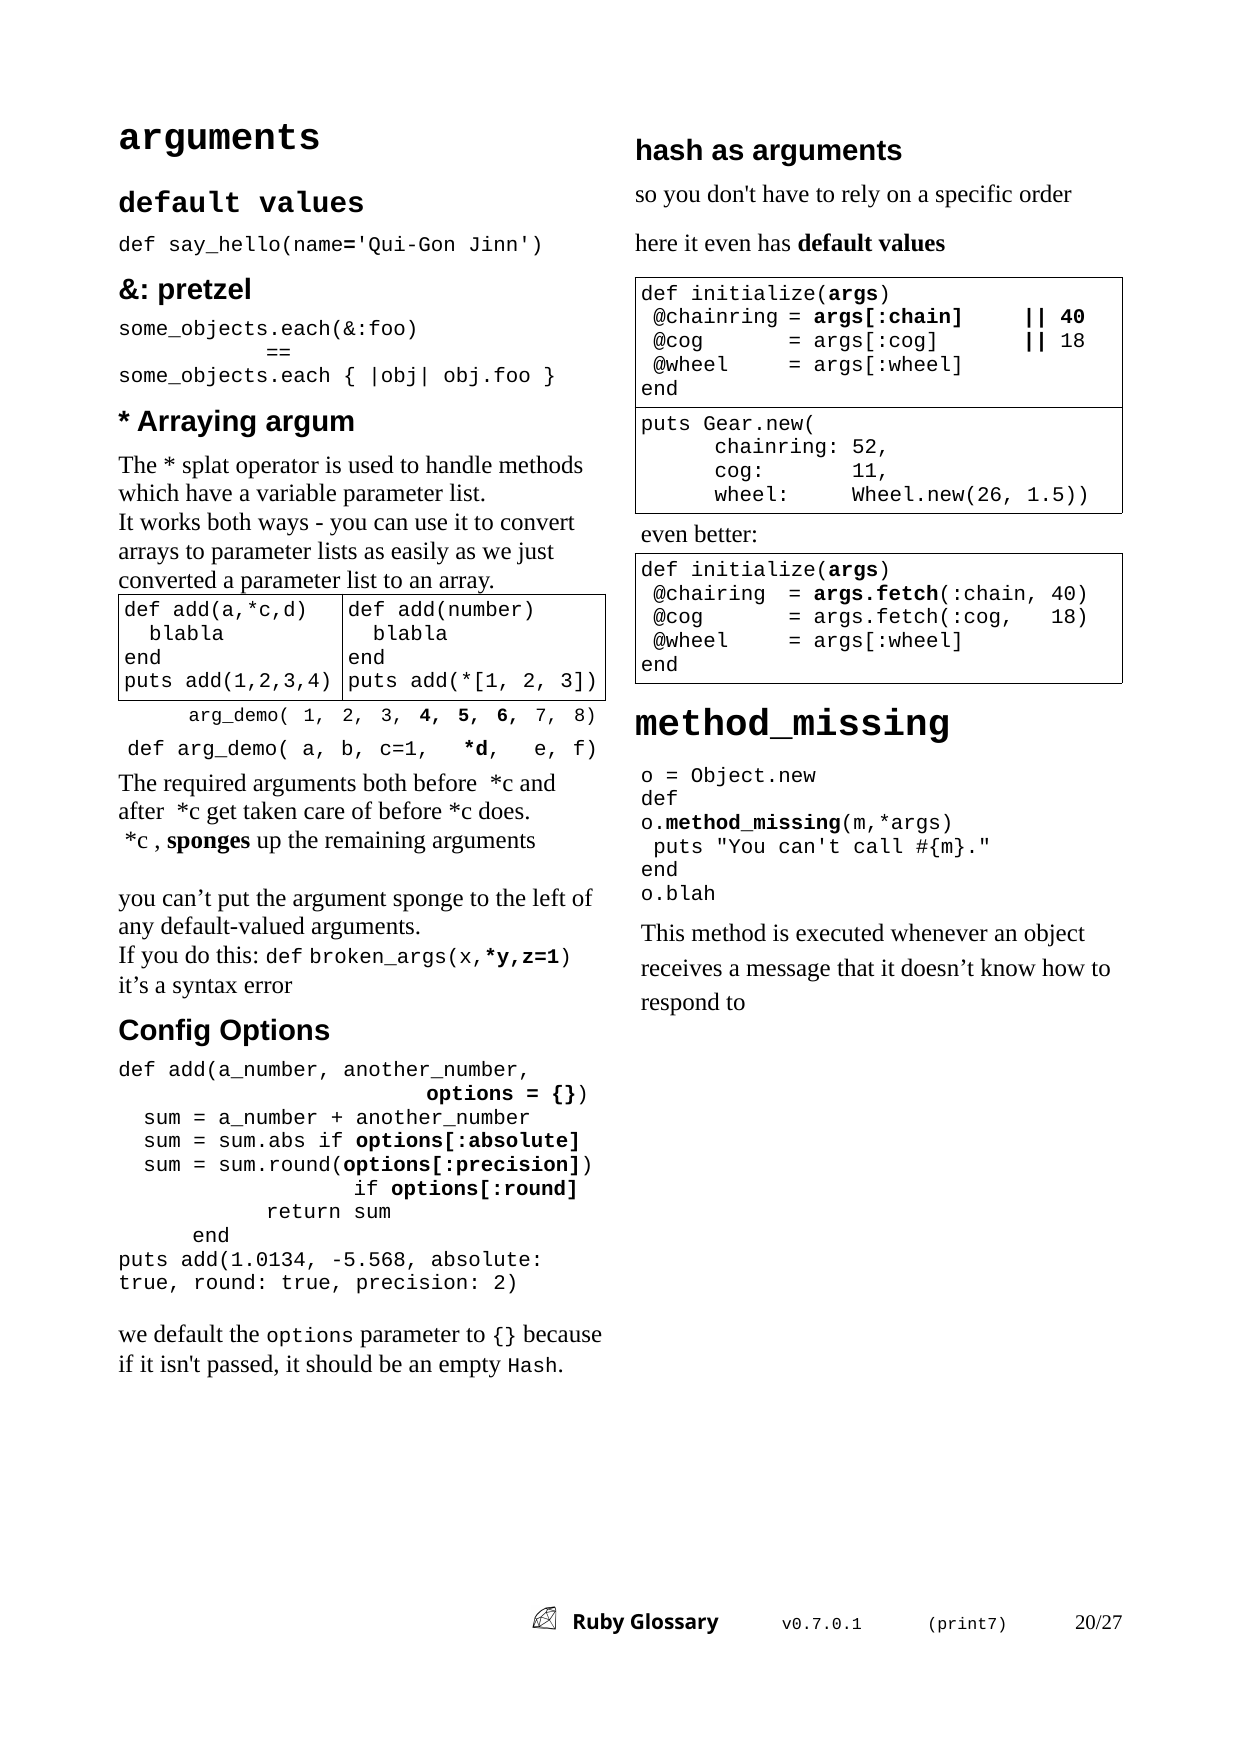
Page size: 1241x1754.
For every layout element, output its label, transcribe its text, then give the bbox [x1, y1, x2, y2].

table_header 4, [411, 701, 450, 733]
table_cell c=1, [373, 733, 436, 768]
text The required arguments both before *c and after *c get taken care of before *c does. [118, 768, 605, 825]
table_header arg_demo( [118, 701, 295, 733]
table_cell e, [527, 733, 566, 768]
table_cell def initialize(args) @chairing = args.fetch(:chain, 40) @cog = args.fetch(:cog, 18) @wheel = args[:wheel] end [636, 554, 1122, 683]
table_cell This method is executed whenever an object receives a message that it doesn’t know how to respond to [635, 913, 1122, 1036]
text == [118, 342, 605, 365]
text sum = sum.abs if options[:absolute] [118, 1130, 605, 1154]
table_header def add(a,*c,d) blabla end puts add(1,2,3,4) [119, 595, 342, 700]
text so you don't have to rely on a specific order [635, 179, 1122, 208]
subtitle Config Options [118, 1013, 605, 1047]
text sum = sum.round(options[:precision]) [118, 1154, 605, 1178]
table_cell puts Gear.new( chainring: 52, cog: 11, wheel: Wheel.new(26, 1.5)) [636, 408, 1122, 513]
text if options[:round] [118, 1178, 605, 1201]
table_header [997, 759, 1122, 912]
text here it even has default values [635, 228, 1122, 257]
text def add(a_number, another_number, [118, 1059, 605, 1083]
table_header o = Object.new def o.method_missing(m,*args) puts "You can't call #{m}." end o.blah [635, 759, 997, 912]
table_header def initialize(args) @chainring = args[:chain] || 40 @cog = args[:cog] || 18 @wheel = args[:wheel] end [636, 278, 1122, 407]
text def say_hello(name='Qui-Gon Jinn') [118, 233, 605, 257]
text options = {}) [118, 1083, 605, 1107]
text we default the options parameter to {} because if it isn't passed, it should be an empty Hash. [118, 1319, 605, 1379]
table_cell b, [334, 733, 372, 768]
text If you do this: def broken_args(x,*y,z=1) [118, 940, 605, 970]
subtitle * Arraying argum [118, 403, 605, 437]
table_header def add(number) blabla end puts add(*[1, 2, 3]) [343, 595, 605, 700]
table_header 2, [334, 701, 372, 733]
text The * splat operator is used to handle methods which have a variable parameter list. [118, 450, 605, 507]
text It works both ways - you can use it to convert arrays to parameter lists as easily as we just converted a parameter list to an array. [118, 507, 605, 593]
table_cell a, [295, 733, 334, 768]
table_header 8) [566, 701, 604, 733]
table_header 1, [295, 701, 334, 733]
table_header 3, [373, 701, 411, 733]
text end [118, 1225, 605, 1248]
text sum = a_number + another_number [118, 1107, 605, 1130]
text return sum [118, 1201, 605, 1225]
table_cell even better: [635, 514, 1122, 553]
table_cell *d, [436, 733, 527, 768]
subtitle hash as arguments [635, 133, 1122, 166]
text some_objects.each { |obj| obj.foo } [118, 365, 605, 389]
subtitle arguments [118, 118, 605, 161]
table_cell f) [566, 733, 604, 768]
table_header 6, [489, 701, 527, 733]
subtitle default values [118, 188, 605, 221]
subtitle method_missing [635, 704, 1122, 747]
table_header 5, [450, 701, 488, 733]
text it’s a syntax error [118, 970, 605, 998]
subtitle &: pretzel [118, 272, 605, 306]
table_cell def arg_demo( [118, 733, 295, 768]
text puts add(1.0134, -5.568, absolute: true, round: true, precision: 2) [118, 1248, 605, 1296]
text some_objects.each(&:foo) [118, 318, 605, 342]
text you can’t put the argument sponge to the left of any default-valued arguments. [118, 883, 605, 940]
table_header 7, [527, 701, 566, 733]
text *c , sponges up the remaining arguments [118, 825, 605, 854]
picture [530, 1605, 557, 1630]
